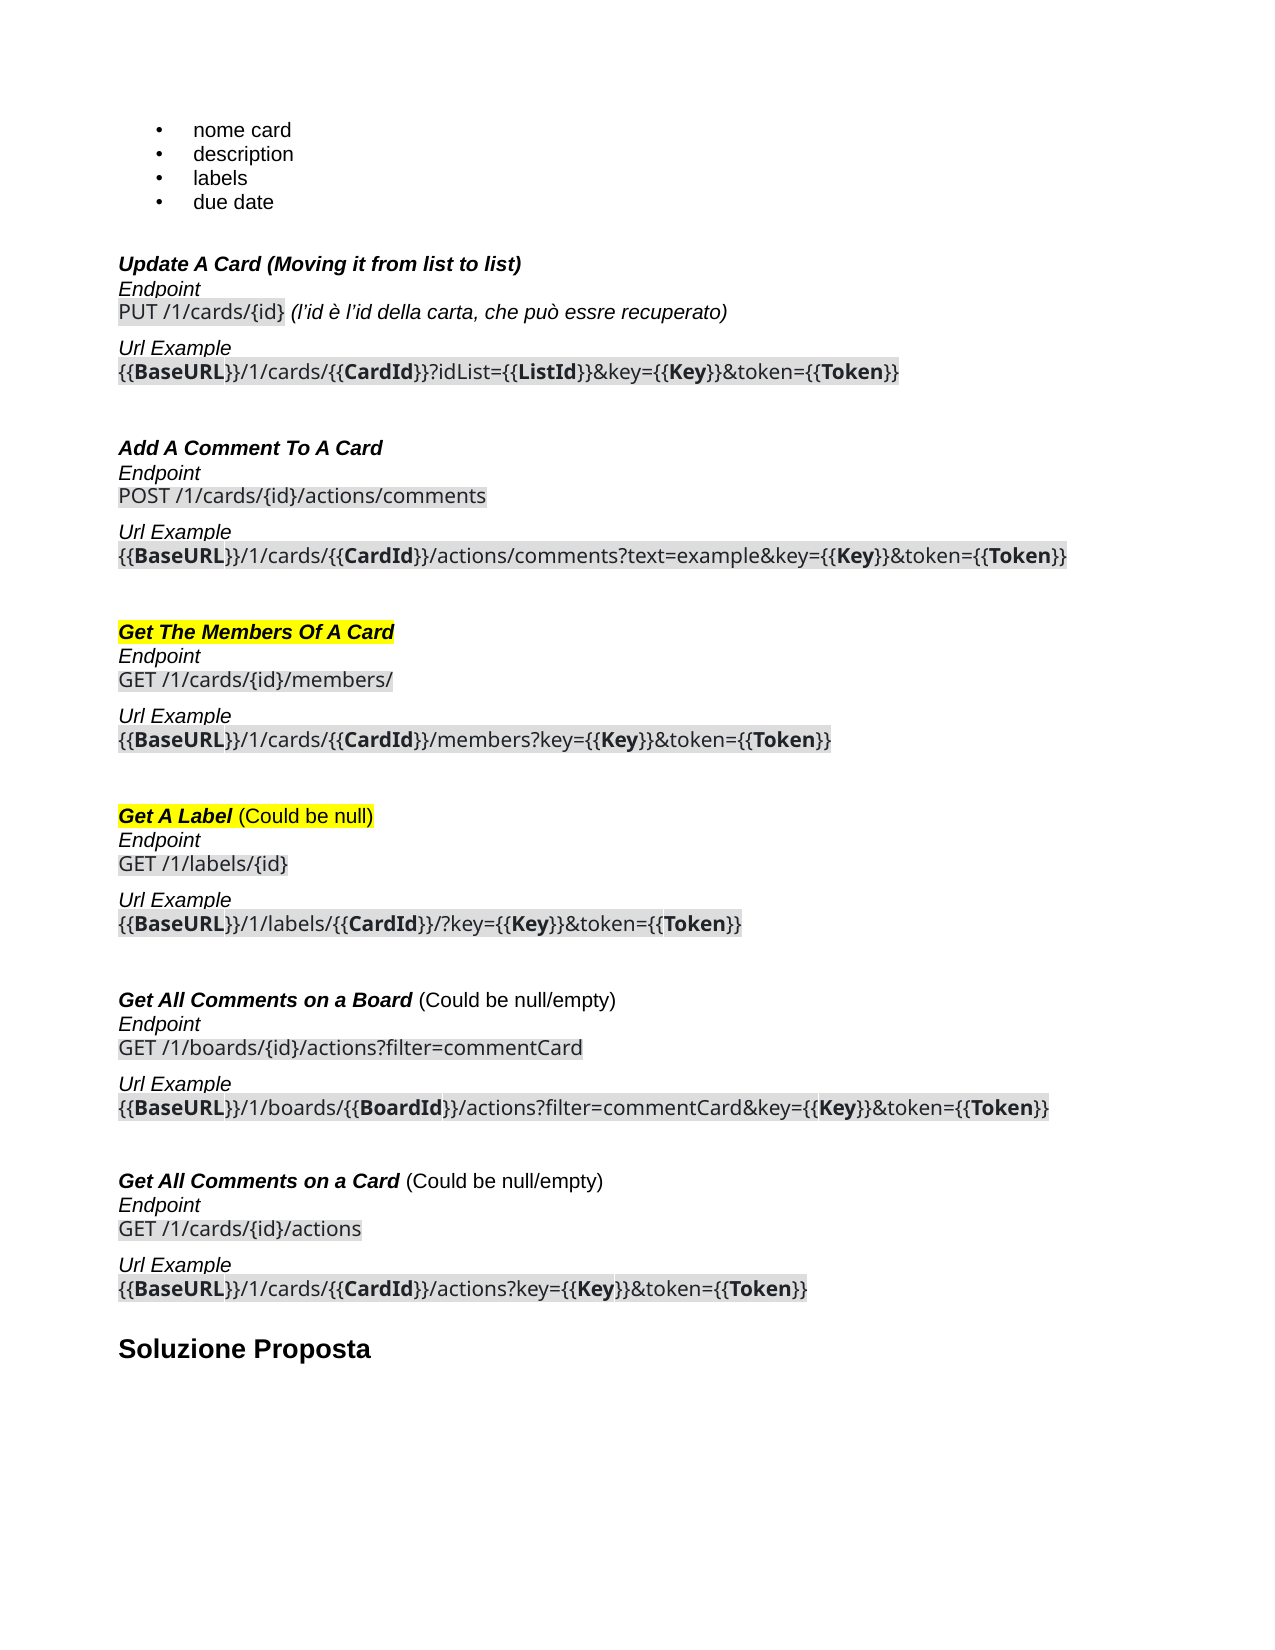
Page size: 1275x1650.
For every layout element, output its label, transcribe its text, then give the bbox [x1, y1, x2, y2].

text Get All Comments on a Board (Could be null/empty) [118, 988, 1157, 1012]
text Get A Label (Could be null) [118, 804, 1157, 828]
text Endpoint [118, 1196, 1157, 1217]
text Url Example [118, 1255, 1157, 1276]
list due date [156, 190, 1157, 214]
text {{BaseURL}}/1/boards/{{BoardId}}/actions?filter=commentCard&key={{Key}}&token={{Token}} [118, 1098, 1157, 1119]
text {{BaseURL}}/1/cards/{{CardId}}/actions/comments?text=example&key={{Key}}&token={{Token}} [118, 546, 1157, 567]
text Endpoint [118, 463, 1157, 484]
text Update A Card (Moving it from list to list) [118, 252, 1157, 276]
list nome card [156, 118, 1157, 142]
text GET /1/cards/{id}/actions [118, 1220, 1157, 1241]
text Url Example [118, 522, 1157, 543]
text GET /1/cards/{id}/members/ [118, 671, 1157, 692]
text PUT /1/cards/{id} (l’id è l’id della carta, che può essre recuperato) [118, 303, 1157, 324]
text Url Example [118, 1074, 1157, 1095]
text Endpoint [118, 831, 1157, 852]
text POST /1/cards/{id}/actions/comments [118, 487, 1157, 508]
text Url Example [118, 706, 1157, 727]
text GET /1/labels/{id} [118, 855, 1157, 876]
text {{BaseURL}}/1/cards/{{CardId}}/actions?key={{Key}}&token={{Token}} [118, 1279, 1157, 1300]
text Add A Comment To A Card [118, 436, 1157, 460]
text Get All Comments on a Card (Could be null/empty) [118, 1169, 1157, 1193]
text GET /1/boards/{id}/actions?filter=commentCard [118, 1039, 1157, 1060]
text Url Example [118, 890, 1157, 911]
text {{BaseURL}}/1/cards/{{CardId}}/members?key={{Key}}&token={{Token}} [118, 730, 1157, 751]
list description [156, 142, 1157, 166]
text Url Example [118, 338, 1157, 359]
list labels [156, 166, 1157, 190]
text {{BaseURL}}/1/labels/{{CardId}}/?key={{Key}}&token={{Token}} [118, 914, 1157, 935]
text Endpoint [118, 647, 1157, 668]
subtitle Soluzione Proposta [118, 1340, 1157, 1364]
text Get The Members Of A Card [118, 620, 1157, 644]
text Endpoint [118, 1015, 1157, 1036]
text Endpoint [118, 279, 1157, 300]
text {{BaseURL}}/1/cards/{{CardId}}?idList={{ListId}}&key={{Key}}&token={{Token}} [118, 362, 1157, 383]
